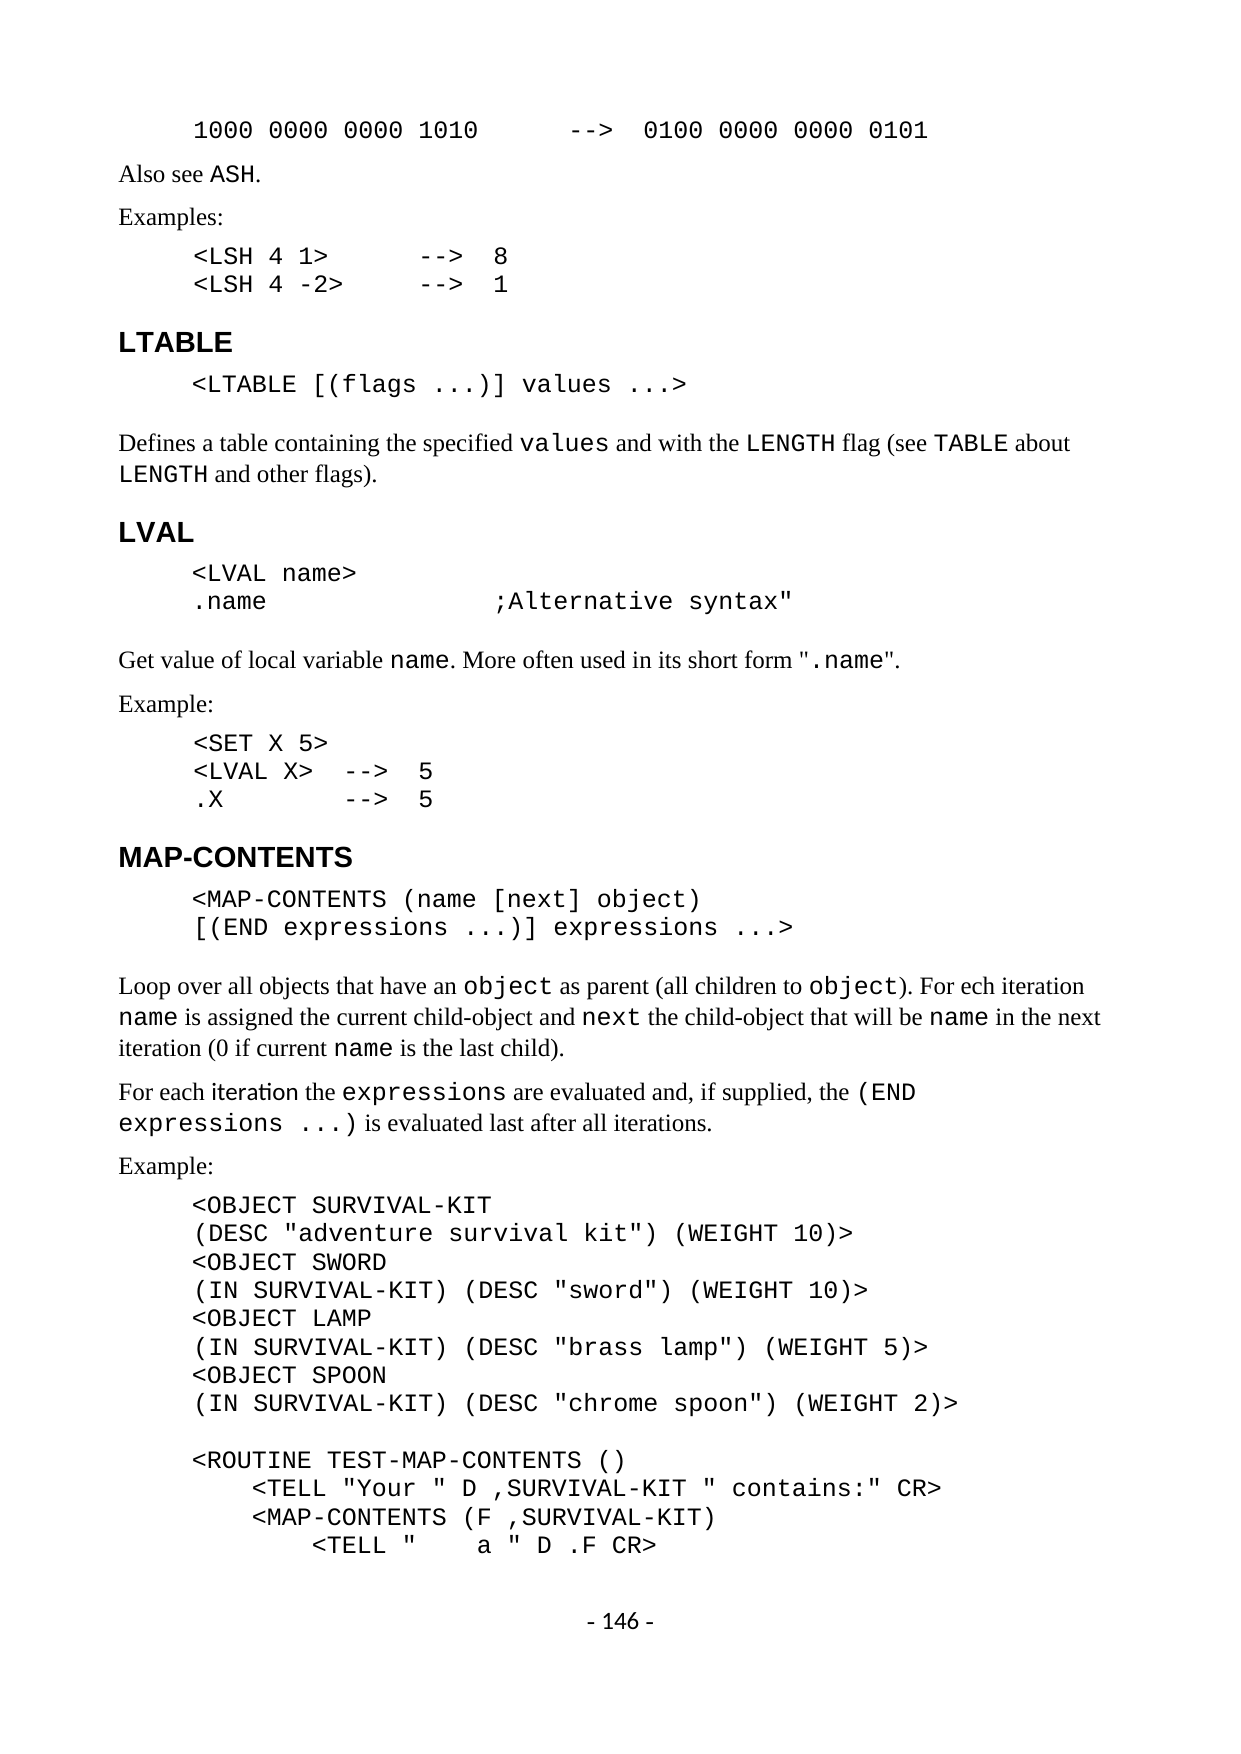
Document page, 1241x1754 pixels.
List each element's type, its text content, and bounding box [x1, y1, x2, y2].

text Example: [118, 689, 1122, 718]
text Examples: [118, 202, 1122, 231]
text Example: [118, 1151, 1122, 1180]
text 1000 0000 0000 1010 --> 0100 0000 0000 0101 [118, 118, 1122, 146]
text <OBJECT SPOON (IN SURVIVAL-KIT) (DESC "chrome spoon") (WEIGHT 2)> [192, 1363, 1122, 1419]
text <TELL " a " D .F CR> [192, 1533, 1122, 1561]
text <LTABLE [(flags ...)] values ...> [192, 371, 1122, 399]
text <MAP-CONTENTS (F ,SURVIVAL-KIT) [192, 1504, 1122, 1533]
text <LSH 4 1> --> 8 <LSH 4 -2> --> 1 [192, 243, 1122, 300]
text .name ;Alternative syntax" [192, 589, 1122, 617]
subtitle LVAL [43, 514, 1122, 548]
text <LVAL name> [192, 561, 1122, 589]
text <SET X 5> <LVAL X> --> 5 .X --> 5 [118, 730, 1122, 815]
text Get value of local variable name. More often used in its short form ".name". [118, 646, 1122, 676]
text Loop over all objects that have an object as parent (all children to object). For ech iteration name is assigned the current child-object and next the child-object that will be name in the next iteration (0 if current name is the last child). [118, 971, 1122, 1064]
text <OBJECT LAMP (IN SURVIVAL-KIT) (DESC "brass lamp") (WEIGHT 5)> [192, 1306, 1122, 1363]
text <TELL "Your " D ,SURVIVAL-KIT " contains:" CR> [192, 1476, 1122, 1504]
text Also see ASH. [118, 159, 1122, 190]
text <MAP-CONTENTS (name [next] object) [(END expressions ...)] expressions ...> [192, 886, 1122, 943]
text <OBJECT SWORD (IN SURVIVAL-KIT) (DESC "sword") (WEIGHT 10)> [192, 1249, 1122, 1306]
subtitle MAP-CONTENTS [43, 840, 1122, 874]
text <OBJECT SURVIVAL-KIT (DESC "adventure survival kit") (WEIGHT 10)> [192, 1193, 1122, 1249]
text For each iteration the expressions are evaluated and, if supplied, the (END expressions ...) is evaluated last after all iterations. [118, 1076, 1122, 1139]
text <ROUTINE TEST-MAP-CONTENTS () [192, 1419, 1122, 1476]
subtitle LTABLE [43, 325, 1122, 359]
text Defines a table containing the specified values and with the LENGTH flag (see TABLE about LENGTH and other flags). [118, 428, 1122, 489]
